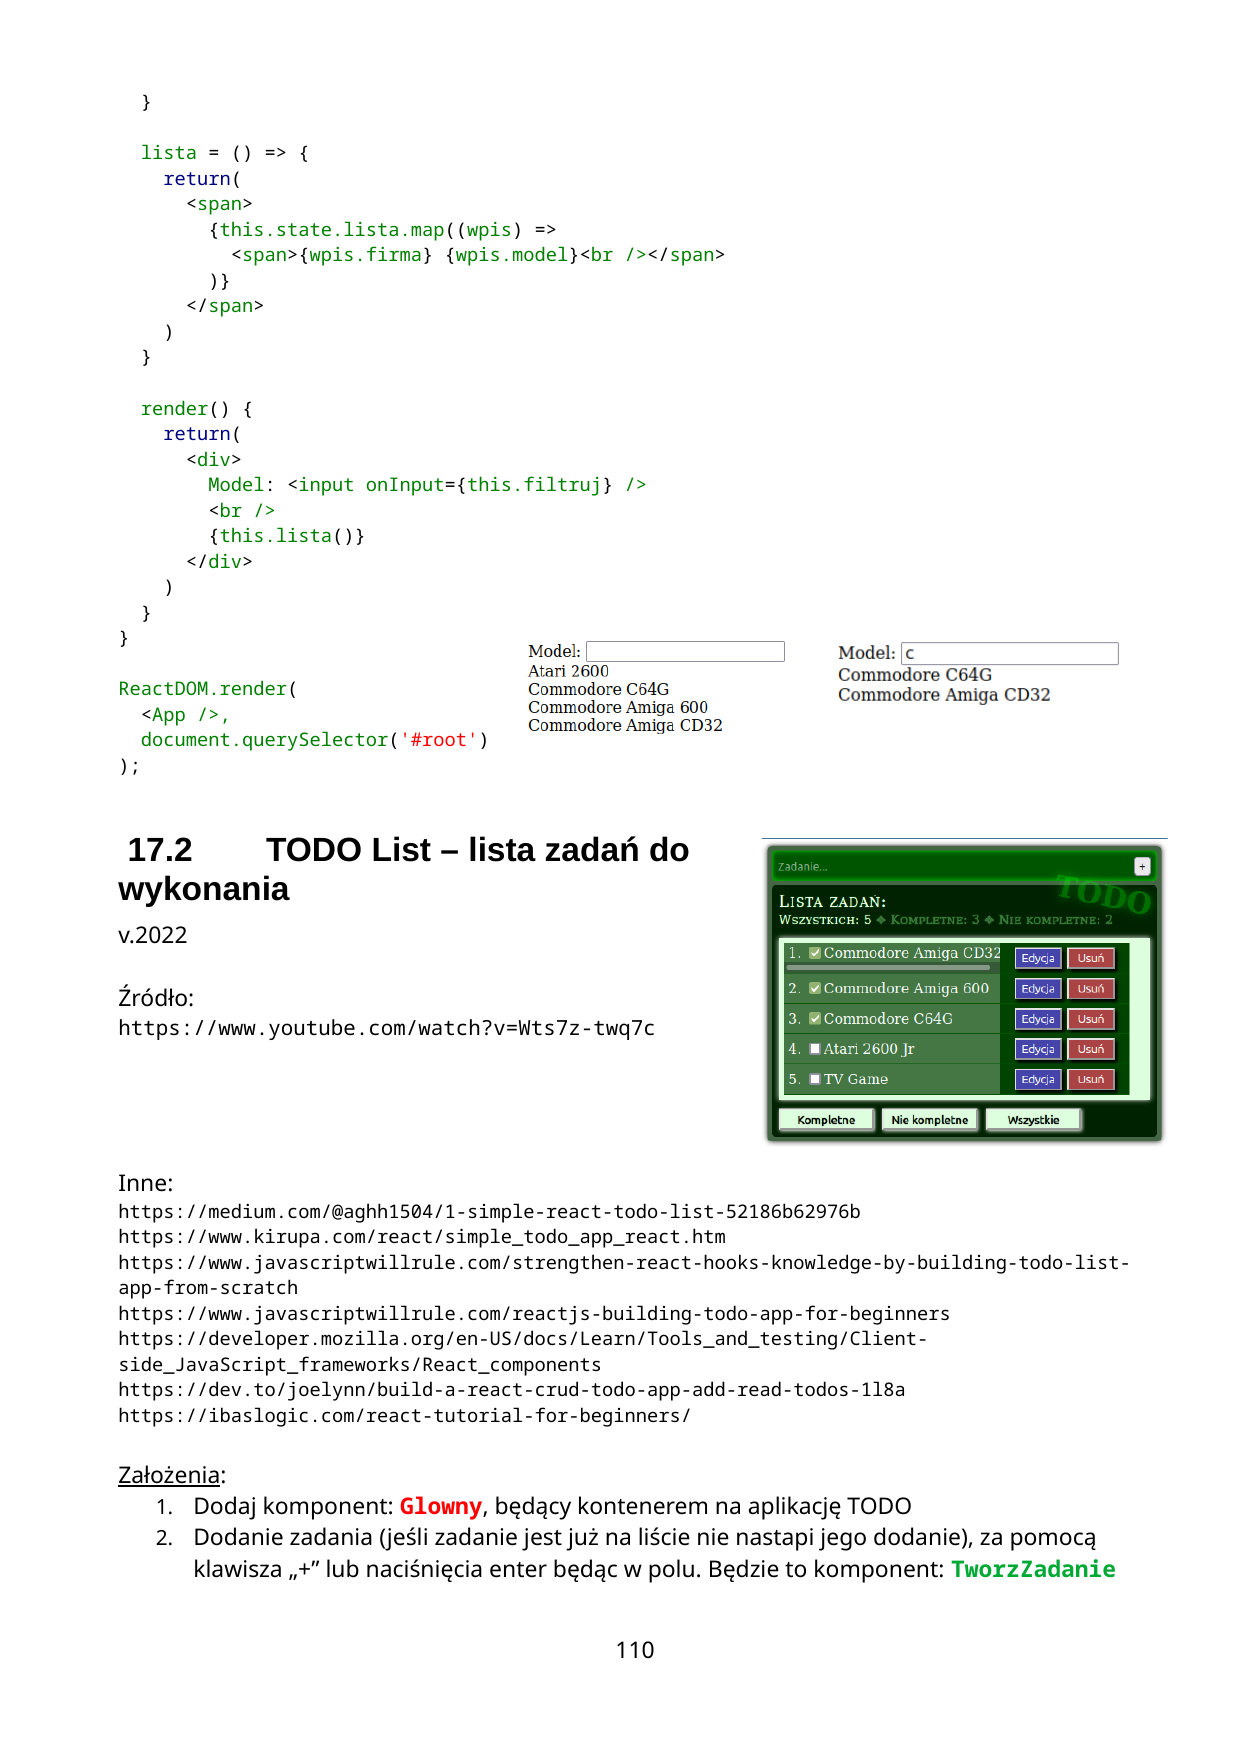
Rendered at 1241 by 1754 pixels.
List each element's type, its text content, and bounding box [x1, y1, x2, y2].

text return( [118, 165, 1152, 191]
text } [118, 624, 1152, 650]
text [788, 701, 1152, 727]
text </div> [118, 548, 1152, 573]
text } [118, 599, 1152, 624]
text https://dev.to/joelynn/build-a-react-crud-todo-app-add-read-todos-1l8a [118, 1377, 1152, 1402]
picture [761, 838, 1168, 1147]
picture [525, 640, 788, 734]
text ReactDOM.render( [118, 676, 525, 701]
text https://www.javascriptwillrule.com/reactjs-building-todo-app-for-beginners [118, 1300, 1152, 1326]
text [1121, 676, 1152, 701]
text </span> [118, 293, 1152, 318]
text <br /> [118, 497, 1152, 522]
picture [836, 640, 1121, 707]
text https://www.kirupa.com/react/simple_todo_app_react.htm [118, 1223, 1152, 1249]
text https://ibaslogic.com/react-tutorial-for-beginners/ [118, 1402, 1152, 1428]
text <span> [118, 191, 1152, 216]
text https://medium.com/@aghh1504/1-simple-react-todo-list-52186b62976b [118, 1198, 1152, 1223]
text render() { [118, 395, 1152, 420]
list Dodanie zadania (jeśli zadanie jest już na liście nie nastapi jego dodanie), za pomocą klawisza „+” lub naciśnięcia enter będąc w polu. Będzie to komponent: TworzZadanie [156, 1521, 1152, 1584]
text v.2022 [118, 919, 761, 951]
text <span>{wpis.firma} {wpis.model}<br /></span> [118, 242, 1152, 267]
text ) [118, 318, 1152, 344]
text )} [118, 267, 1152, 293]
text <div> [118, 446, 1152, 471]
text Model: <input onInput={this.filtruj} /> [118, 471, 1152, 497]
text Źródło: [118, 982, 761, 1013]
text document.querySelector('#root') [118, 727, 1152, 752]
text Założenia: [118, 1459, 1152, 1490]
text https://www.javascriptwillrule.com/strengthen-react-hooks-knowledge-by-building-todo-list-app-from-scratch [118, 1249, 1152, 1300]
text ) [118, 573, 1152, 599]
text return( [118, 420, 1152, 446]
text } [118, 344, 1152, 369]
text Inne: [118, 1167, 1152, 1198]
text {this.lista()} [118, 522, 1152, 548]
text https://developer.mozilla.org/en-US/docs/Learn/Tools_and_testing/Client-side_JavaScript_frameworks/React_components [118, 1326, 1152, 1377]
text https://www.youtube.com/watch?v=Wts7z-twq7c [118, 1013, 761, 1042]
text } [118, 88, 1152, 114]
list Dodaj komponent: Glowny, będący kontenerem na aplikację TODO [156, 1490, 1152, 1521]
text {this.state.lista.map((wpis) => [118, 216, 1152, 242]
subtitle TODO List – lista zadań do wykonania [118, 830, 1152, 907]
text [788, 676, 836, 701]
text ); [118, 752, 1152, 778]
text lista = () => { [118, 139, 1152, 165]
text <App />, [118, 701, 525, 727]
